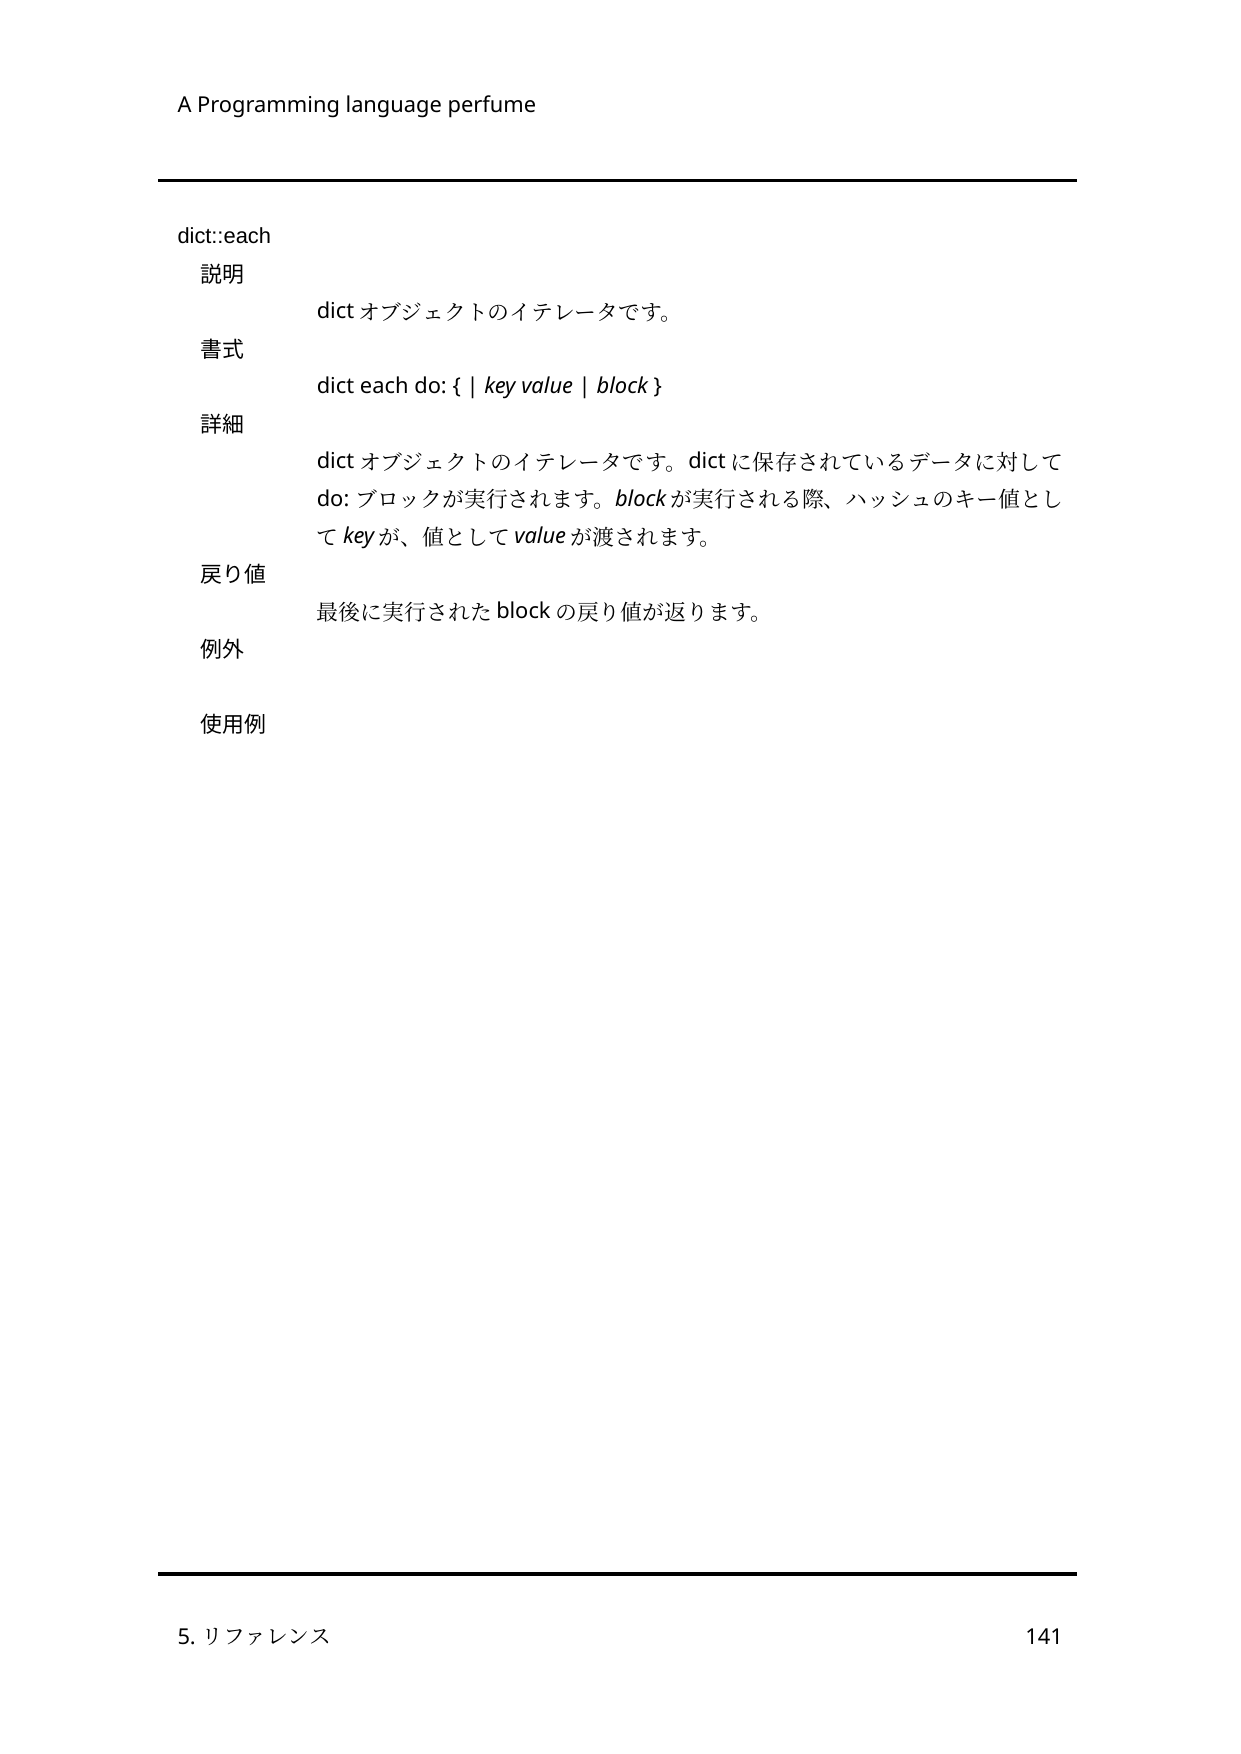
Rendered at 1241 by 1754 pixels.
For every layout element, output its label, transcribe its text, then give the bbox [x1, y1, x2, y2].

table_cell 戻り値 [200, 554, 317, 629]
table_cell 書式 [200, 329, 317, 404]
table_header 説明 [200, 254, 317, 329]
table_cell 最後に実行されたblockの戻り値が返ります。 [317, 554, 1063, 629]
table_cell [317, 629, 1063, 704]
table_cell dictオブジェクトのイテレータです。dictに保存されているデータに対してdo: ブロックが実行されます。blockが実行される際、ハッシュのキー値としてkeyが、値としてvalueが渡されます。 [317, 404, 1063, 554]
table_cell 詳細 [200, 404, 317, 554]
table_cell dict each do: { | key value | block } [317, 329, 1063, 404]
table_cell 例外 [200, 629, 317, 704]
subtitle dict::each [177, 217, 1063, 254]
table_header dictオブジェクトのイテレータです。 [317, 254, 1063, 329]
table_cell [317, 704, 1063, 779]
table_cell 使用例 [200, 704, 317, 779]
